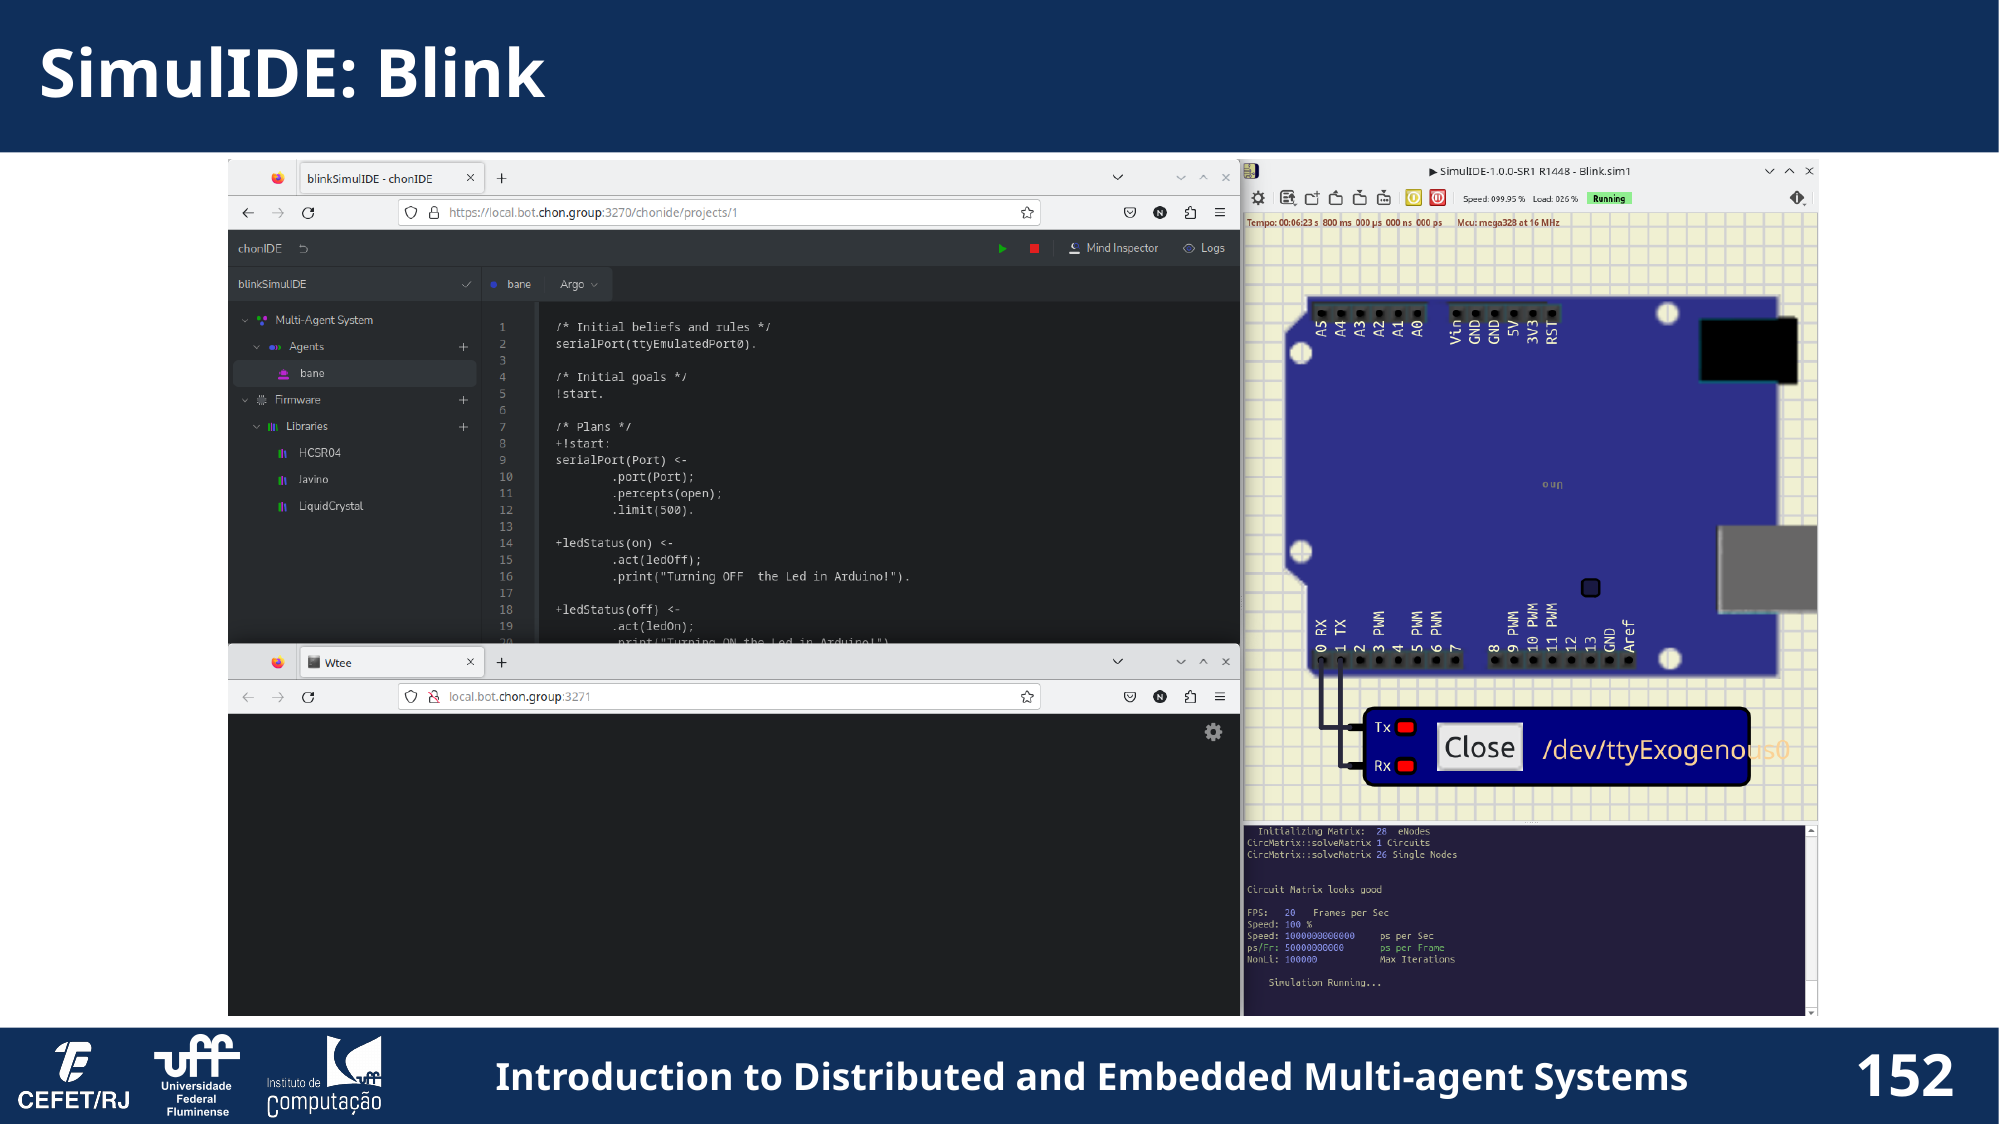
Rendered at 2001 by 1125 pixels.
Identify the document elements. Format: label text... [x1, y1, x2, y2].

picture [228, 159, 1819, 1016]
text_box SimulIDE: Blink [25, 23, 1998, 116]
picture [18, 1021, 129, 1125]
picture [265, 1033, 383, 1118]
picture [153, 1033, 241, 1121]
